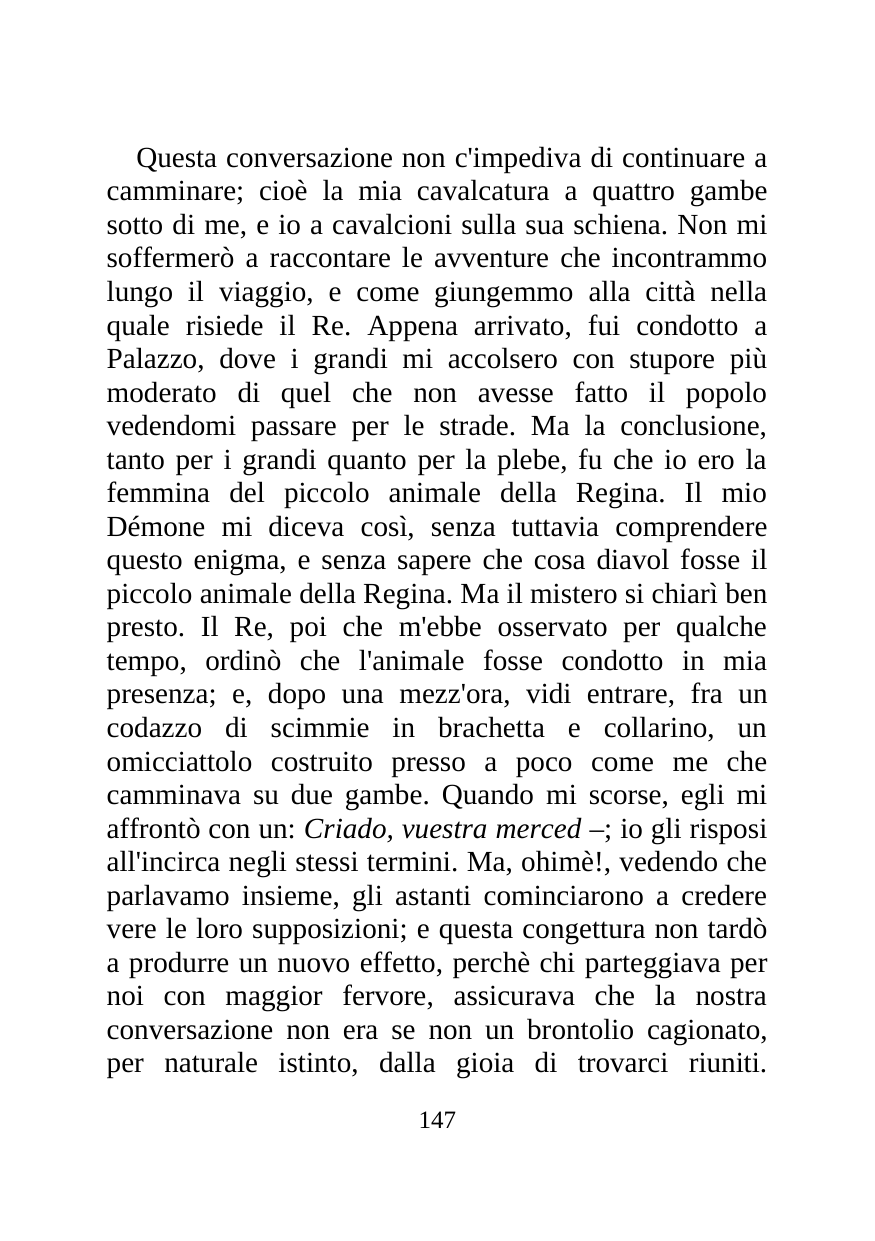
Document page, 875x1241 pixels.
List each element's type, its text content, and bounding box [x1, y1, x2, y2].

text Questa conversazione non c'impediva di continuare a camminare; cioè la mia cavalcatura a quattro gambe sotto di me, e io a cavalcioni sulla sua schiena. Non mi soffermerò a raccontare le avventure che incontrammo lungo il viaggio, e come giungemmo alla città nella quale risiede il Re. Appena arrivato, fui condotto a Palazzo, dove i grandi mi accolsero con stupore più moderato di quel che non avesse fatto il popolo vedendomi passare per le strade. Ma la conclusione, tanto per i grandi quanto per la plebe, fu che io ero la femmina del piccolo animale della Regina. Il mio Démone mi diceva così, senza tuttavia comprendere questo enigma, e senza sapere che cosa diavol fosse il piccolo animale della Regina. Ma il mistero si chiarì ben presto. Il Re, poi che m'ebbe osservato per qualche tempo, ordinò che l'animale fosse condotto in mia presenza; e, dopo una mezz'ora, vidi entrare, fra un codazzo di scimmie in brachetta e collarino, un omicciattolo costruito presso a poco come me che camminava su due gambe. Quando mi scorse, egli mi affrontò con un: Criado, vuestra merced ‒; io gli risposi all'incirca negli stessi termini. Ma, ohimè!, vedendo che parlavamo insieme, gli astanti cominciarono a credere vere le loro supposizioni; e questa congettura non tardò a produrre un nuovo effetto, perchè chi parteggiava per noi con maggior fervore, assicurava che la nostra conversazione non era se non un brontolio cagionato, per naturale istinto, dalla gioia di trovarci riuniti. [106, 140, 768, 1079]
